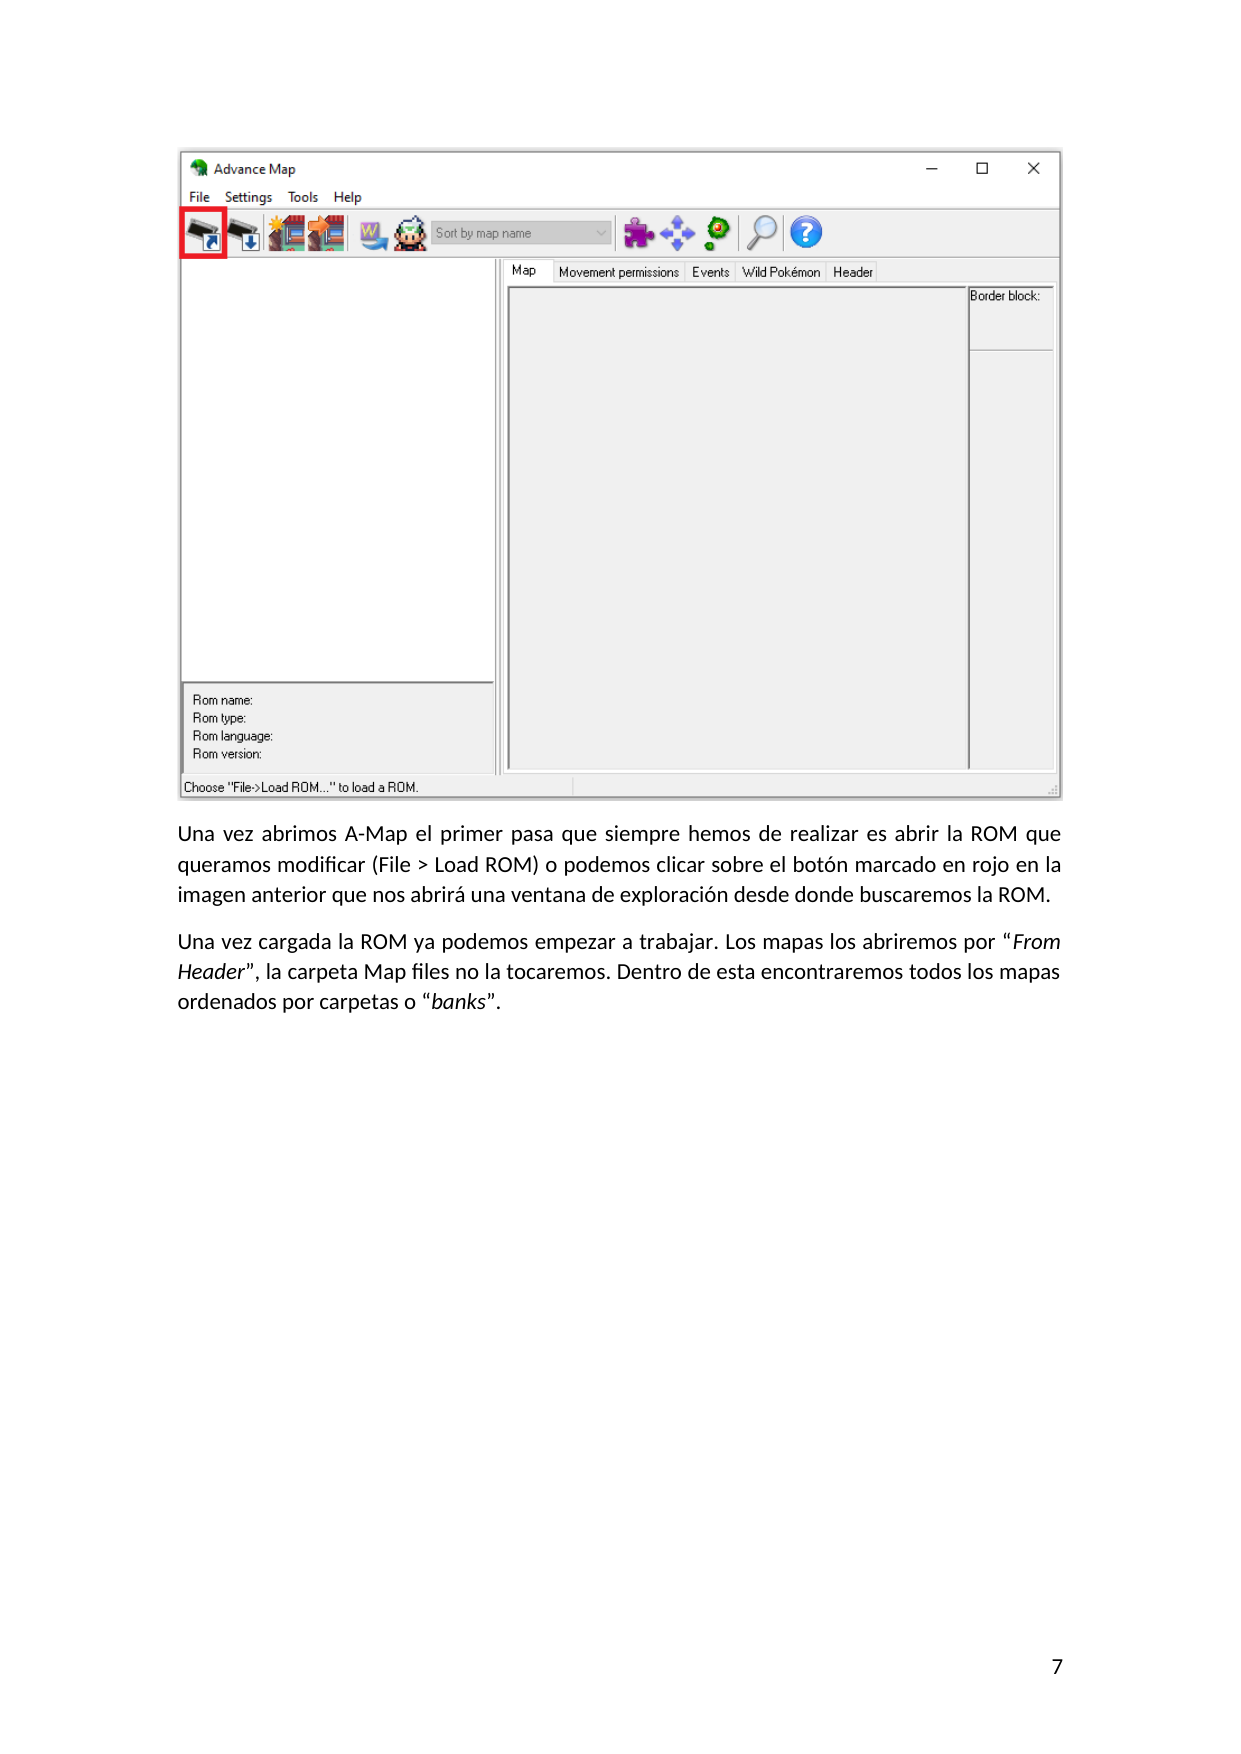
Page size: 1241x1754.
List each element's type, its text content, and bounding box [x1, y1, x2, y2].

text Una vez cargada la ROM ya podemos empezar a trabajar. Los mapas los abriremos por “From Header”, la carpeta Map files no la tocaremos. Dentro de esta encontraremos todos los mapas ordenados por carpetas o “banks”. [177, 927, 1063, 1015]
text Una vez abrimos A-Map el primer pasa que siempre hemos de realizar es abrir la ROM que queramos modificar (File > Load ROM) o podemos clicar sobre el botón marcado en rojo en la imagen anterior que nos abrirá una ventana de exploración desde donde buscaremos la ROM. [177, 819, 1063, 908]
picture [177, 147, 1063, 801]
